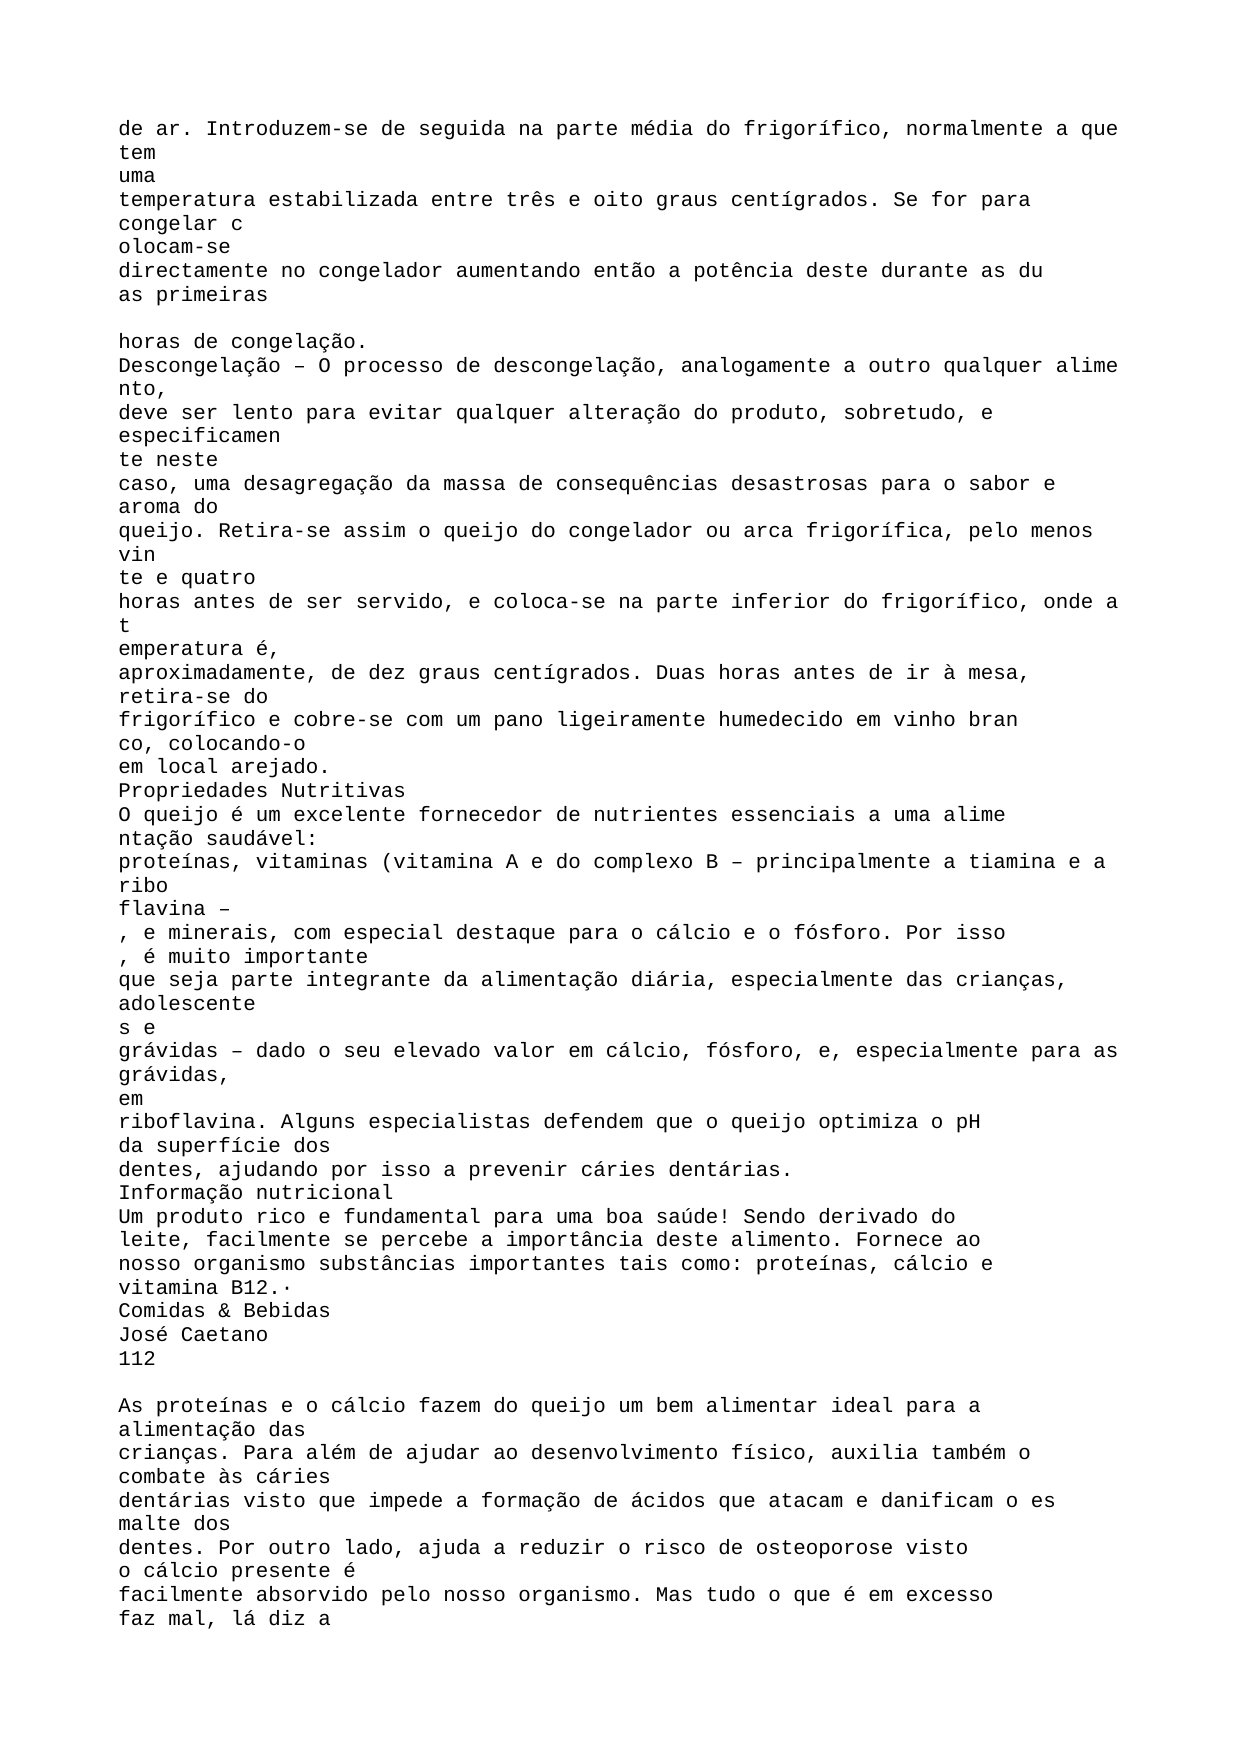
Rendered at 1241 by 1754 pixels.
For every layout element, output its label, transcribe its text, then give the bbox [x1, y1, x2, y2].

text temperatura estabilizada entre três e oito graus centígrados. Se for para congelar c [118, 189, 1122, 236]
text riboflavina. Alguns especialistas defendem que o queijo optimiza o pH [118, 1111, 1122, 1135]
text dentárias visto que impede a formação de ácidos que atacam e danificam o es [118, 1489, 1122, 1513]
text nosso organismo substâncias importantes tais como: proteínas, cálcio e [118, 1253, 1122, 1277]
text Informação nutricional [118, 1182, 1122, 1206]
text horas de congelação. [118, 331, 1122, 354]
text Comidas & Bebidas [118, 1300, 1122, 1324]
text olocam-se [118, 236, 1122, 260]
text Descongelação – O processo de descongelação, analogamente a outro qualquer alime [118, 354, 1122, 378]
text As proteínas e o cálcio fazem do queijo um bem alimentar ideal para a [118, 1395, 1122, 1419]
text vitamina B12.· [118, 1277, 1122, 1300]
text em local arejado. [118, 757, 1122, 780]
text queijo. Retira-se assim o queijo do congelador ou arca frigorífica, pelo menos vin [118, 520, 1122, 567]
text co, colocando-o [118, 733, 1122, 757]
text que seja parte integrante da alimentação diária, especialmente das crianças, adolescente [118, 969, 1122, 1017]
text te neste [118, 449, 1122, 473]
text , e minerais, com especial destaque para o cálcio e o fósforo. Por isso [118, 922, 1122, 946]
text emperatura é, [118, 638, 1122, 662]
text uma [118, 165, 1122, 189]
text crianças. Para além de ajudar ao desenvolvimento físico, auxilia também o combate às cáries [118, 1442, 1122, 1489]
text as primeiras [118, 284, 1122, 307]
text dentes, ajudando por isso a prevenir cáries dentárias. [118, 1158, 1122, 1182]
text dentes. Por outro lado, ajuda a reduzir o risco de osteoporose visto [118, 1537, 1122, 1561]
text te e quatro [118, 567, 1122, 591]
text O queijo é um excelente fornecedor de nutrientes essenciais a uma alime [118, 804, 1122, 827]
text alimentação das [118, 1419, 1122, 1442]
text 112 [118, 1348, 1122, 1371]
text faz mal, lá diz a [118, 1608, 1122, 1631]
text frigorífico e cobre-se com um pano ligeiramente humedecido em vinho bran [118, 709, 1122, 733]
text de ar. Introduzem-se de seguida na parte média do frigorífico, normalmente a que tem [118, 118, 1122, 165]
text malte dos [118, 1513, 1122, 1537]
text caso, uma desagregação da massa de consequências desastrosas para o sabor e [118, 473, 1122, 496]
text o cálcio presente é [118, 1561, 1122, 1584]
text leite, facilmente se percebe a importância deste alimento. Fornece ao [118, 1229, 1122, 1253]
text Um produto rico e fundamental para uma boa saúde! Sendo derivado do [118, 1206, 1122, 1229]
text aroma do [118, 496, 1122, 520]
text José Caetano [118, 1324, 1122, 1348]
text ntação saudável: [118, 827, 1122, 851]
text grávidas – dado o seu elevado valor em cálcio, fósforo, e, especialmente para as grávidas, [118, 1040, 1122, 1088]
text s e [118, 1017, 1122, 1040]
text aproximadamente, de dez graus centígrados. Duas horas antes de ir à mesa, [118, 662, 1122, 686]
text facilmente absorvido pelo nosso organismo. Mas tudo o que é em excesso [118, 1584, 1122, 1608]
text da superfície dos [118, 1135, 1122, 1158]
text em [118, 1088, 1122, 1111]
text , é muito importante [118, 946, 1122, 969]
text proteínas, vitaminas (vitamina A e do complexo B – principalmente a tiamina e a ribo [118, 851, 1122, 898]
text Propriedades Nutritivas [118, 780, 1122, 804]
text nto, [118, 378, 1122, 402]
text horas antes de ser servido, e coloca-se na parte inferior do frigorífico, onde a t [118, 591, 1122, 638]
text retira-se do [118, 686, 1122, 709]
text deve ser lento para evitar qualquer alteração do produto, sobretudo, e especificamen [118, 402, 1122, 449]
text flavina – [118, 898, 1122, 922]
text directamente no congelador aumentando então a potência deste durante as du [118, 260, 1122, 284]
